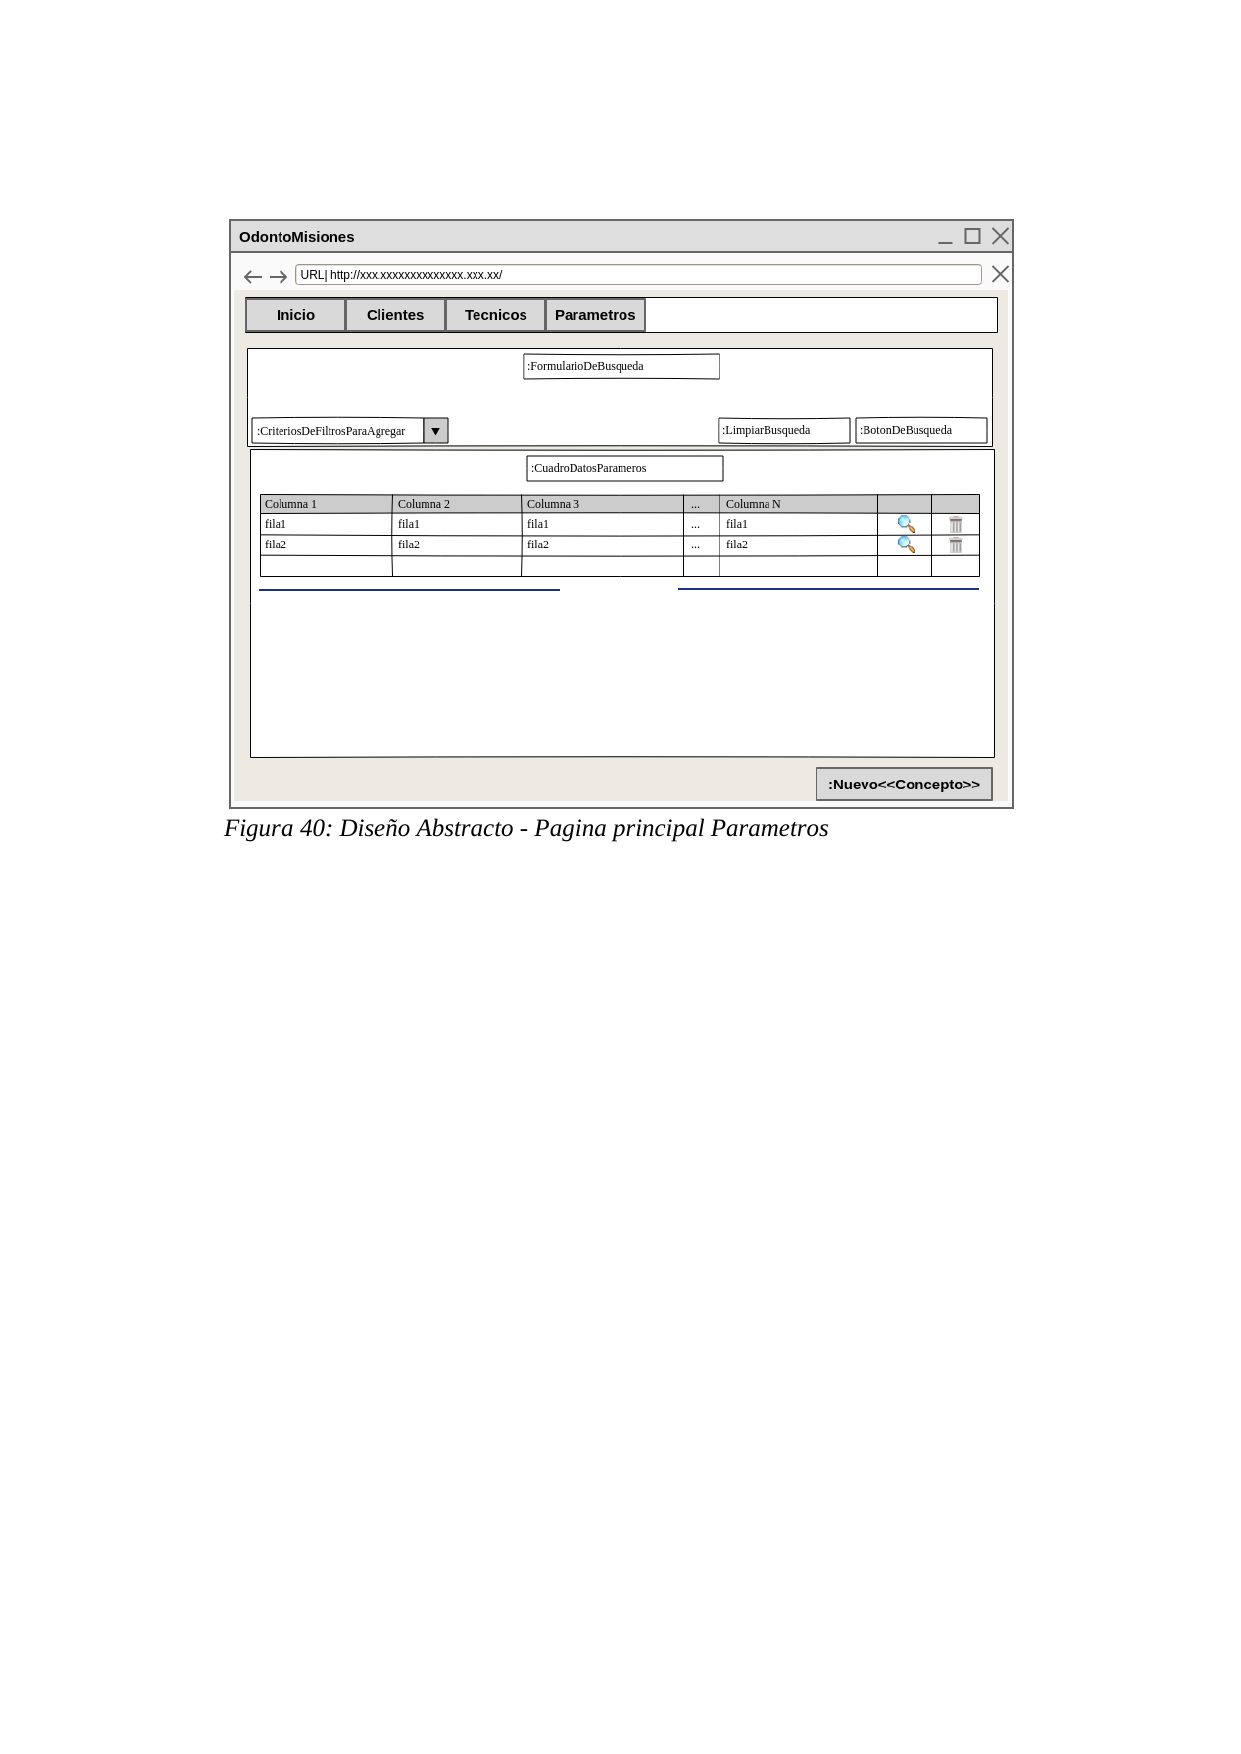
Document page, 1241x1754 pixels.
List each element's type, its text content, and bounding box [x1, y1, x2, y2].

text Figura 40: Diseño Abstracto - Pagina principal Parametros [224, 813, 1019, 841]
picture [223, 215, 464, 813]
